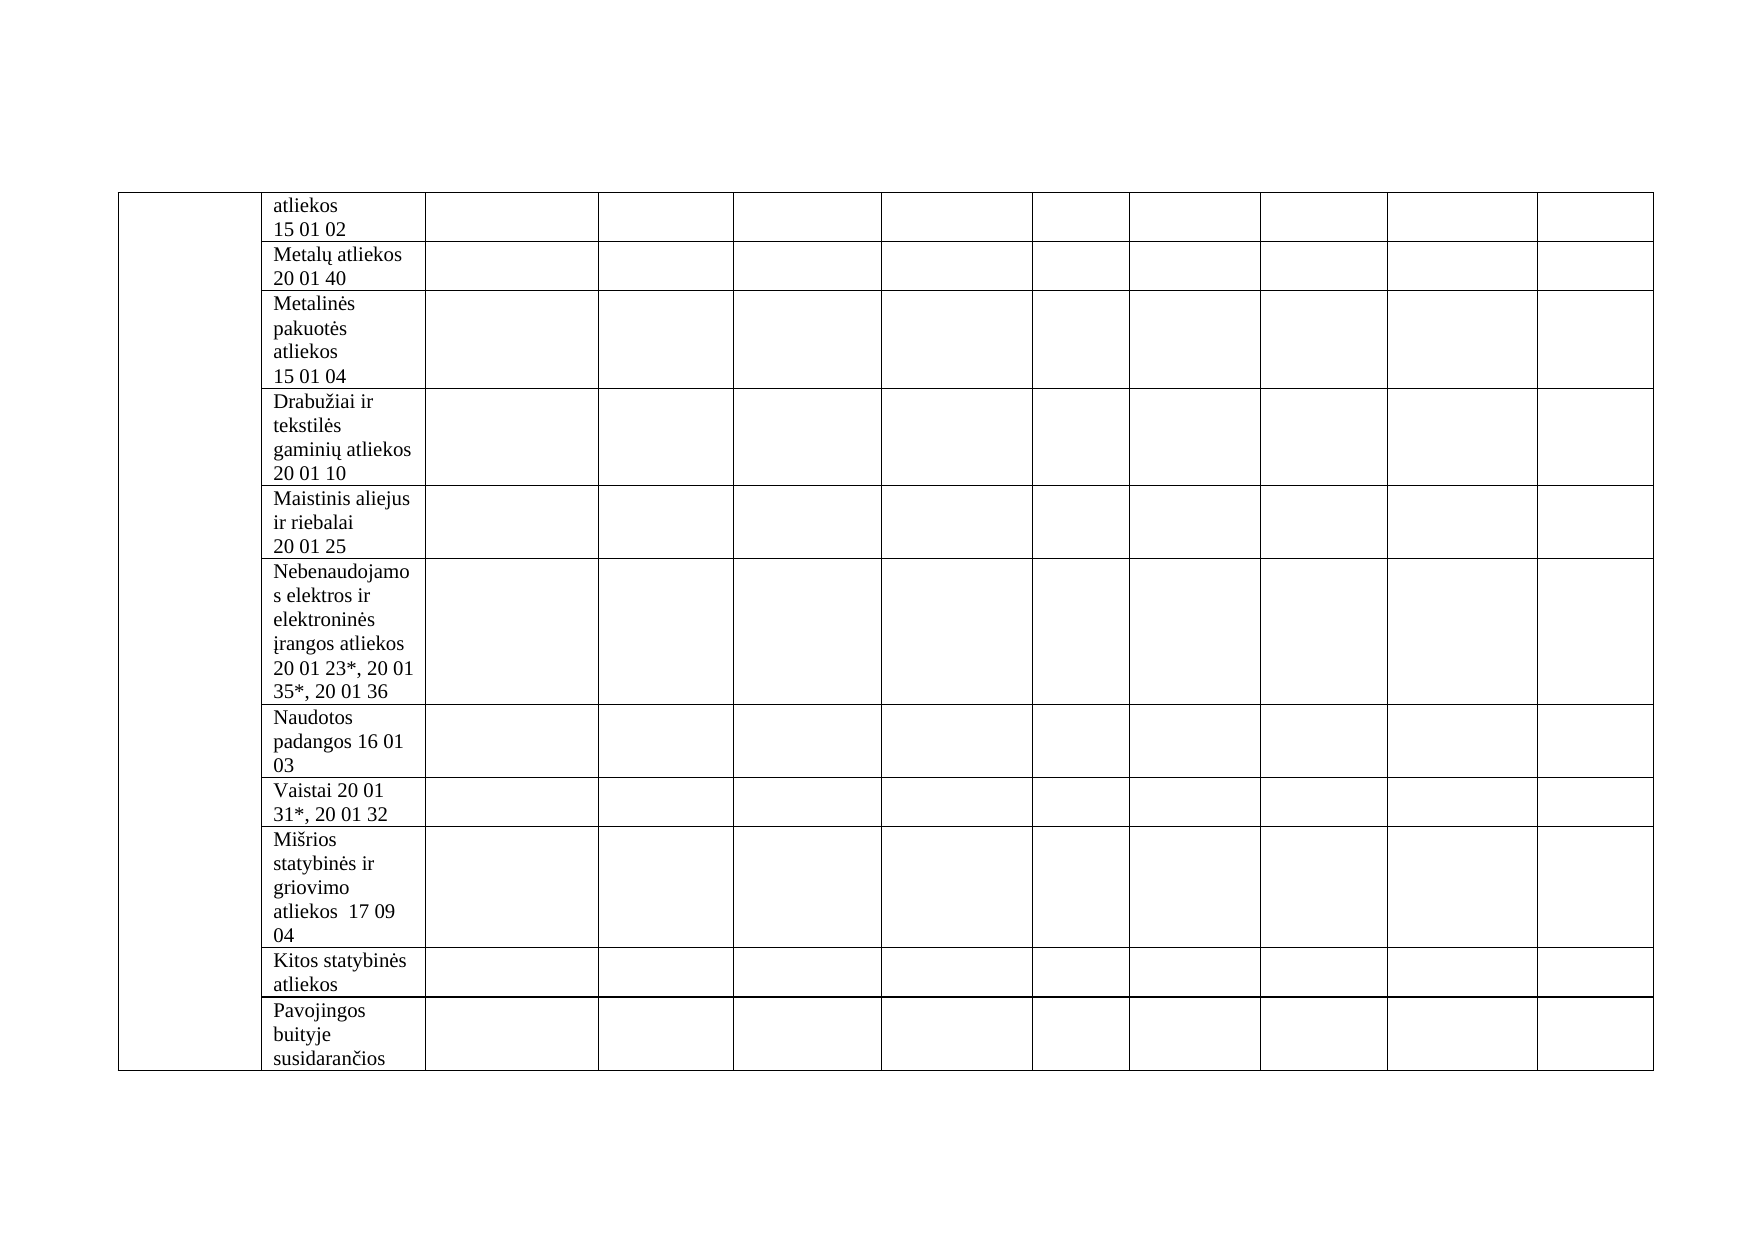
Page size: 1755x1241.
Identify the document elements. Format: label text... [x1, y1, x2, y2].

table_cell [599, 486, 733, 558]
table_cell [1130, 486, 1260, 558]
table_cell [1261, 705, 1387, 777]
table_cell [426, 291, 598, 388]
table_cell [426, 486, 598, 558]
table_cell [882, 242, 1032, 290]
table_cell [882, 948, 1032, 996]
table_cell [1033, 193, 1129, 241]
table_cell [1388, 948, 1537, 996]
table_cell atliekos 15 01 02 [262, 193, 425, 241]
table_cell [426, 948, 598, 996]
table_cell [1033, 389, 1129, 485]
table_cell Metalinės pakuotės atliekos 15 01 04 [262, 291, 425, 388]
table_cell [882, 389, 1032, 485]
table_cell [119, 193, 261, 1070]
table_cell [1033, 559, 1129, 703]
table_cell [1538, 998, 1653, 1070]
table_cell [1261, 486, 1387, 558]
table_cell [599, 242, 733, 290]
table_cell [1261, 193, 1387, 241]
table_cell [882, 486, 1032, 558]
table_cell [1261, 291, 1387, 388]
table_cell [734, 559, 881, 703]
table_cell [1538, 291, 1653, 388]
table_cell [1130, 705, 1260, 777]
table_cell [1538, 778, 1653, 826]
table_cell [426, 778, 598, 826]
table_cell [1033, 948, 1129, 996]
table_cell [1130, 291, 1260, 388]
table_cell [882, 998, 1032, 1070]
table_cell [1033, 486, 1129, 558]
table_cell [426, 242, 598, 290]
table_cell [1130, 998, 1260, 1070]
table_cell Naudotos padangos 16 01 03 [262, 705, 425, 777]
table_cell [734, 193, 881, 241]
table_cell Metalų atliekos 20 01 40 [262, 242, 425, 290]
table_cell [599, 827, 733, 947]
table_cell [599, 998, 733, 1070]
table_cell [1261, 998, 1387, 1070]
table_cell Nebenaudojamos elektros ir elektroninės įrangos atliekos 20 01 23*, 20 01 35*, 20 01 36 [262, 559, 425, 703]
table_cell Vaistai 20 01 31*, 20 01 32 [262, 778, 425, 826]
table_cell [882, 778, 1032, 826]
table_cell [882, 193, 1032, 241]
table_cell [1261, 242, 1387, 290]
table_cell [1388, 193, 1537, 241]
table_cell [1033, 778, 1129, 826]
table_cell Kitos statybinės atliekos [262, 948, 425, 996]
table_cell [1130, 778, 1260, 826]
table_cell [1033, 291, 1129, 388]
table_cell [1538, 486, 1653, 558]
table_cell [1261, 948, 1387, 996]
table_cell [734, 948, 881, 996]
table_cell [1388, 998, 1537, 1070]
table_cell [1033, 705, 1129, 777]
table_cell [1130, 827, 1260, 947]
table_cell [1538, 705, 1653, 777]
table_cell [734, 242, 881, 290]
table_cell [734, 389, 881, 485]
table_cell [1538, 559, 1653, 703]
table_cell [1130, 559, 1260, 703]
table_cell [1538, 948, 1653, 996]
table_cell [599, 291, 733, 388]
table_cell [1261, 389, 1387, 485]
table_cell [426, 193, 598, 241]
table_cell [1130, 948, 1260, 996]
table_cell [882, 705, 1032, 777]
table_cell [1388, 291, 1537, 388]
table_cell [599, 705, 733, 777]
table_cell [734, 486, 881, 558]
table_cell [426, 389, 598, 485]
table_cell [426, 998, 598, 1070]
table_cell [882, 291, 1032, 388]
table_cell [1033, 998, 1129, 1070]
table_cell [1538, 193, 1653, 241]
table_cell [1130, 193, 1260, 241]
table_cell Maistinis aliejus ir riebalai 20 01 25 [262, 486, 425, 558]
table_cell [1130, 242, 1260, 290]
table_cell Mišrios statybinės ir griovimo atliekos 17 09 04 [262, 827, 425, 947]
table_cell [599, 778, 733, 826]
table_cell [734, 778, 881, 826]
table_cell [426, 705, 598, 777]
table_cell [734, 705, 881, 777]
table_cell [882, 827, 1032, 947]
table_cell [1388, 242, 1537, 290]
table_cell [1033, 827, 1129, 947]
table_cell [1388, 705, 1537, 777]
table_cell [599, 389, 733, 485]
table_cell [1388, 486, 1537, 558]
table_cell Pavojingos buityje susidarančios [262, 998, 425, 1070]
table_cell [734, 998, 881, 1070]
table_cell [1388, 389, 1537, 485]
table_cell [426, 827, 598, 947]
table_cell [599, 559, 733, 703]
table_cell [1538, 827, 1653, 947]
table_cell [599, 948, 733, 996]
table_cell [882, 559, 1032, 703]
table_cell Drabužiai ir tekstilės gaminių atliekos 20 01 10 [262, 389, 425, 485]
table_cell [599, 193, 733, 241]
table_cell [734, 827, 881, 947]
table_cell [1538, 242, 1653, 290]
table_cell [734, 291, 881, 388]
table_cell [1261, 778, 1387, 826]
table_cell [1388, 778, 1537, 826]
table_cell [426, 559, 598, 703]
table_cell [1033, 242, 1129, 290]
table_cell [1538, 389, 1653, 485]
table_cell [1388, 827, 1537, 947]
table_cell [1130, 389, 1260, 485]
table_cell [1388, 559, 1537, 703]
table_cell [1261, 827, 1387, 947]
table_cell [1261, 559, 1387, 703]
